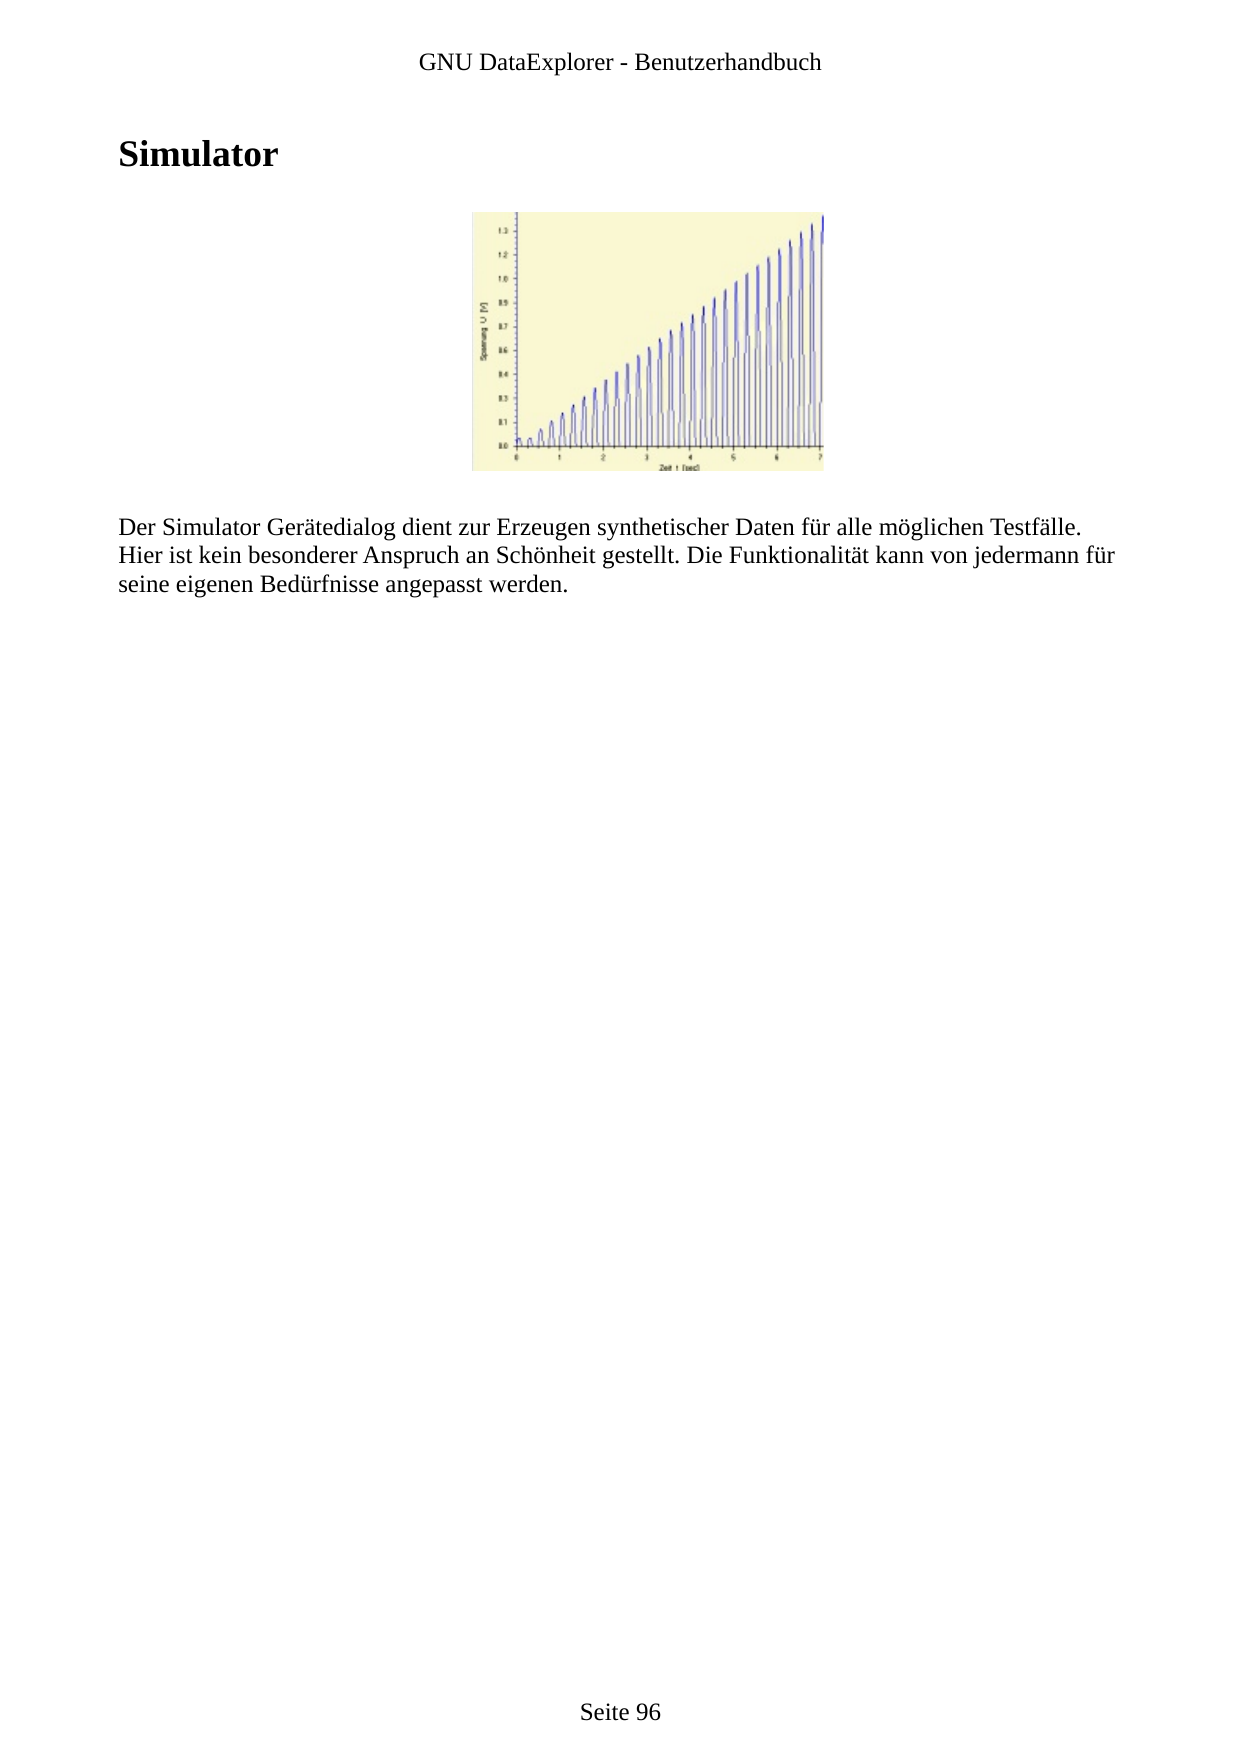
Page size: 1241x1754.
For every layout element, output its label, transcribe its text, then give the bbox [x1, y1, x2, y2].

subtitle Simulator [118, 131, 1122, 174]
picture [472, 212, 824, 471]
text Der Simulator Gerätedialog dient zur Erzeugen synthetischer Daten für alle möglichen Testfälle. Hier ist kein besonderer Anspruch an Schönheit gestellt. Die Funktionalität kann von jedermann für seine eigenen Bedürfnisse angepasst werden. [118, 512, 1122, 598]
